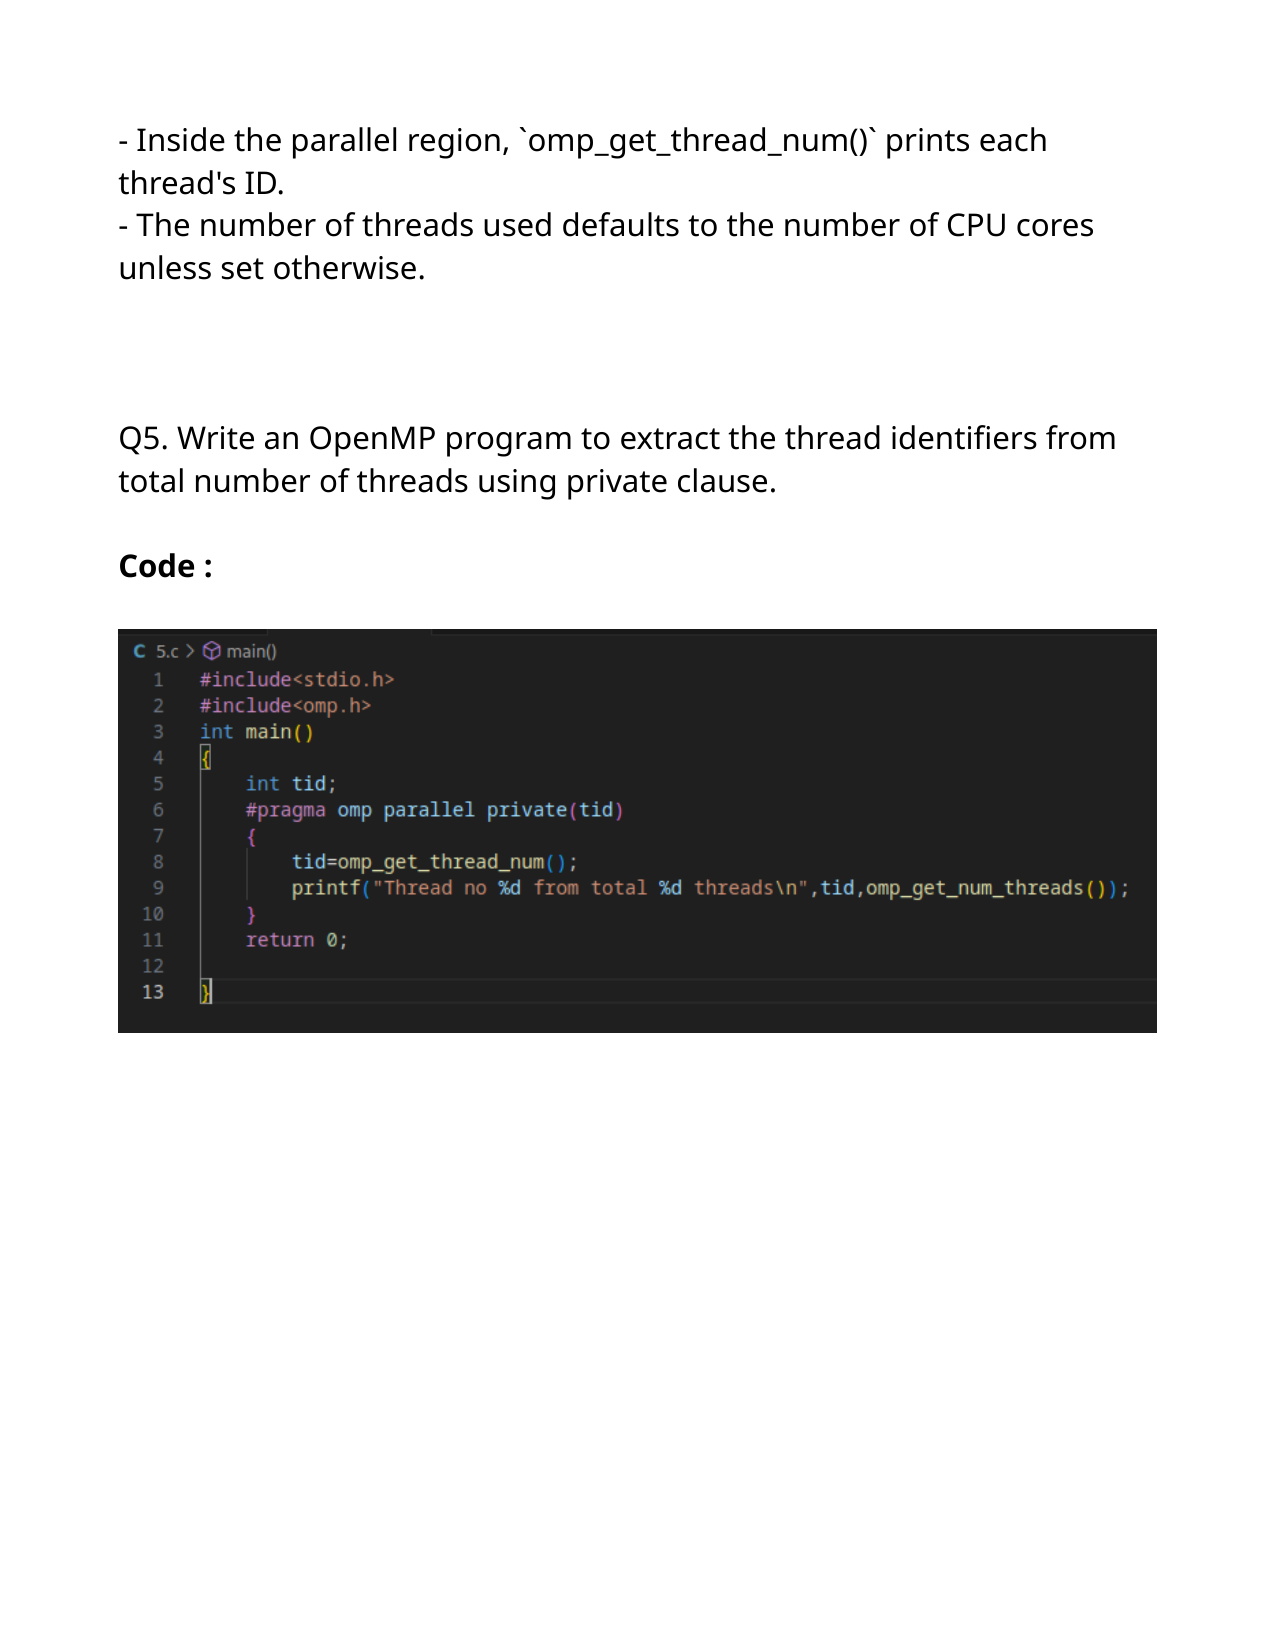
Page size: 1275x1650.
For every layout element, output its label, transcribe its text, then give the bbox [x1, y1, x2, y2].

text - The number of threads used defaults to the number of CPU cores unless set otherwise. [118, 203, 1157, 288]
text Code : [118, 544, 1157, 587]
text - Inside the parallel region, `omp_get_thread_num()` prints each thread's ID. [118, 118, 1157, 203]
picture [118, 629, 1157, 1033]
text Q5. Write an OpenMP program to extract the thread identifiers from total number of threads using private clause. [118, 416, 1157, 502]
